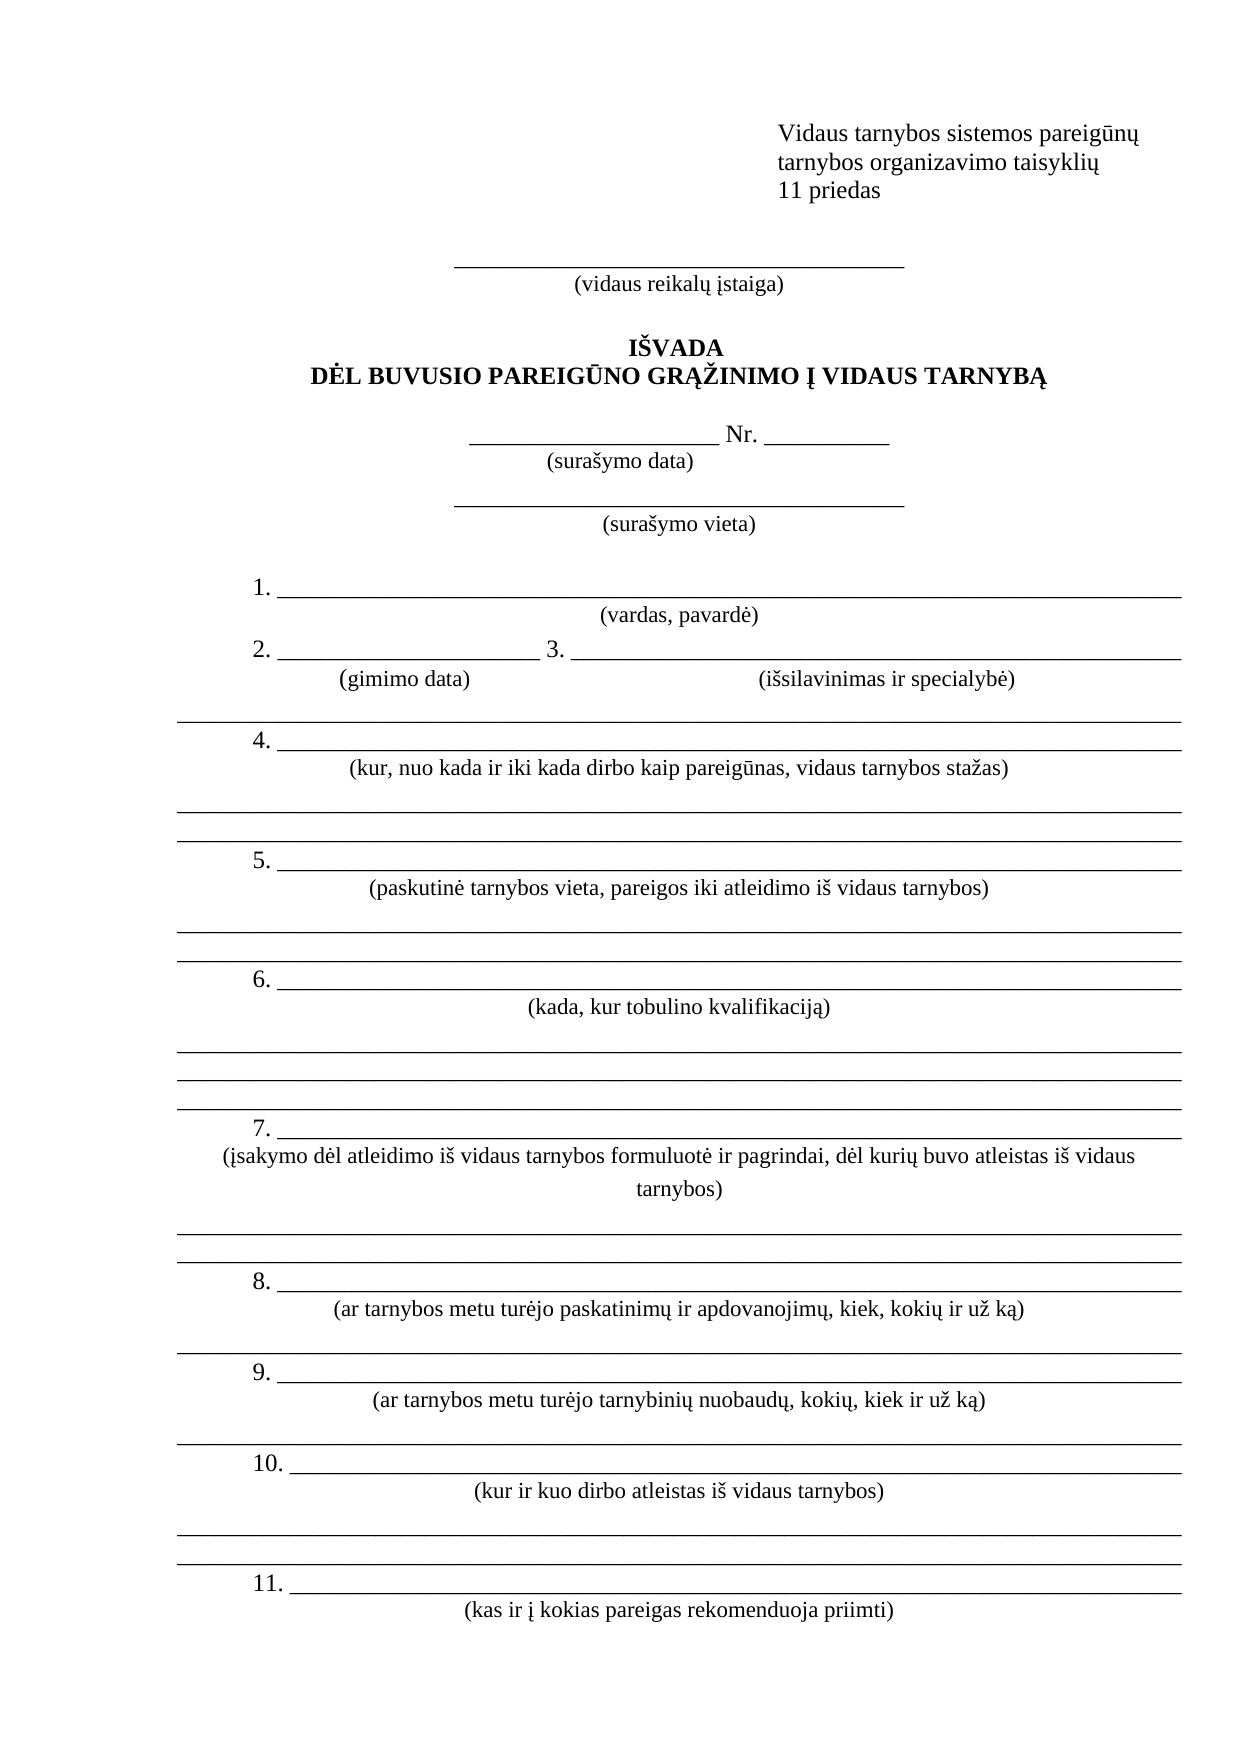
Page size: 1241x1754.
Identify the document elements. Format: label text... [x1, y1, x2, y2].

text 6. [177, 964, 1181, 993]
text 2. _____________________ 3. [177, 634, 1181, 663]
text (surašymo vieta) [177, 510, 1181, 543]
text tarnybos organizavimo taisyklių [702, 147, 1181, 176]
text Vidaus tarnybos sistemos pareigūnų [702, 118, 1181, 147]
text (kada, kur tobulino kvalifikaciją) [177, 993, 1181, 1027]
text 1. [177, 572, 1181, 601]
text (kur, nuo kada ir iki kada dirbo kaip pareigūnas, vidaus tarnybos stažas) [177, 754, 1181, 787]
text 5. [177, 845, 1181, 874]
text (vardas, pavardė) [177, 601, 1181, 634]
text (ar tarnybos metu turėjo tarnybinių nuobaudų, kokių, kiek ir už ką) [177, 1386, 1181, 1419]
text ____________________ Nr. __________ [177, 419, 1181, 448]
text 10. [177, 1448, 1181, 1477]
text (vidaus reikalų įstaiga) [177, 270, 1181, 304]
text 7. [177, 1113, 1181, 1142]
text 11. [177, 1568, 1181, 1596]
text ____________________________________ [177, 481, 1181, 510]
text (įsakymo dėl atleidimo iš vidaus tarnybos formuluotė ir pagrindai, dėl kurių buvo atleistas iš vidaus tarnybos) [177, 1142, 1181, 1209]
text (kur ir kuo dirbo atleistas iš vidaus tarnybos) [177, 1477, 1181, 1510]
text 4. [177, 725, 1181, 754]
text DĖL BUVUSIO PAREIGŪNO GRĄŽINIMO Į VIDAUS TARNYBĄ [177, 361, 1181, 390]
text (kas ir į kokias pareigas rekomenduoja priimti) [177, 1596, 1181, 1630]
text 9. [177, 1357, 1181, 1386]
text (gimimo data) (išsilavinimas ir specialybė) [177, 663, 1181, 699]
text IŠVADA [177, 333, 1181, 361]
text 11 priedas [777, 176, 1181, 204]
text (paskutinė tarnybos vieta, pareigos iki atleidimo iš vidaus tarnybos) [177, 874, 1181, 907]
text (ar tarnybos metu turėjo paskatinimų ir apdovanojimų, kiek, kokių ir už ką) [177, 1295, 1181, 1328]
text (surašymo data) [59, 448, 1181, 481]
text 8. [177, 1266, 1181, 1295]
text ____________________________________ [177, 242, 1181, 270]
